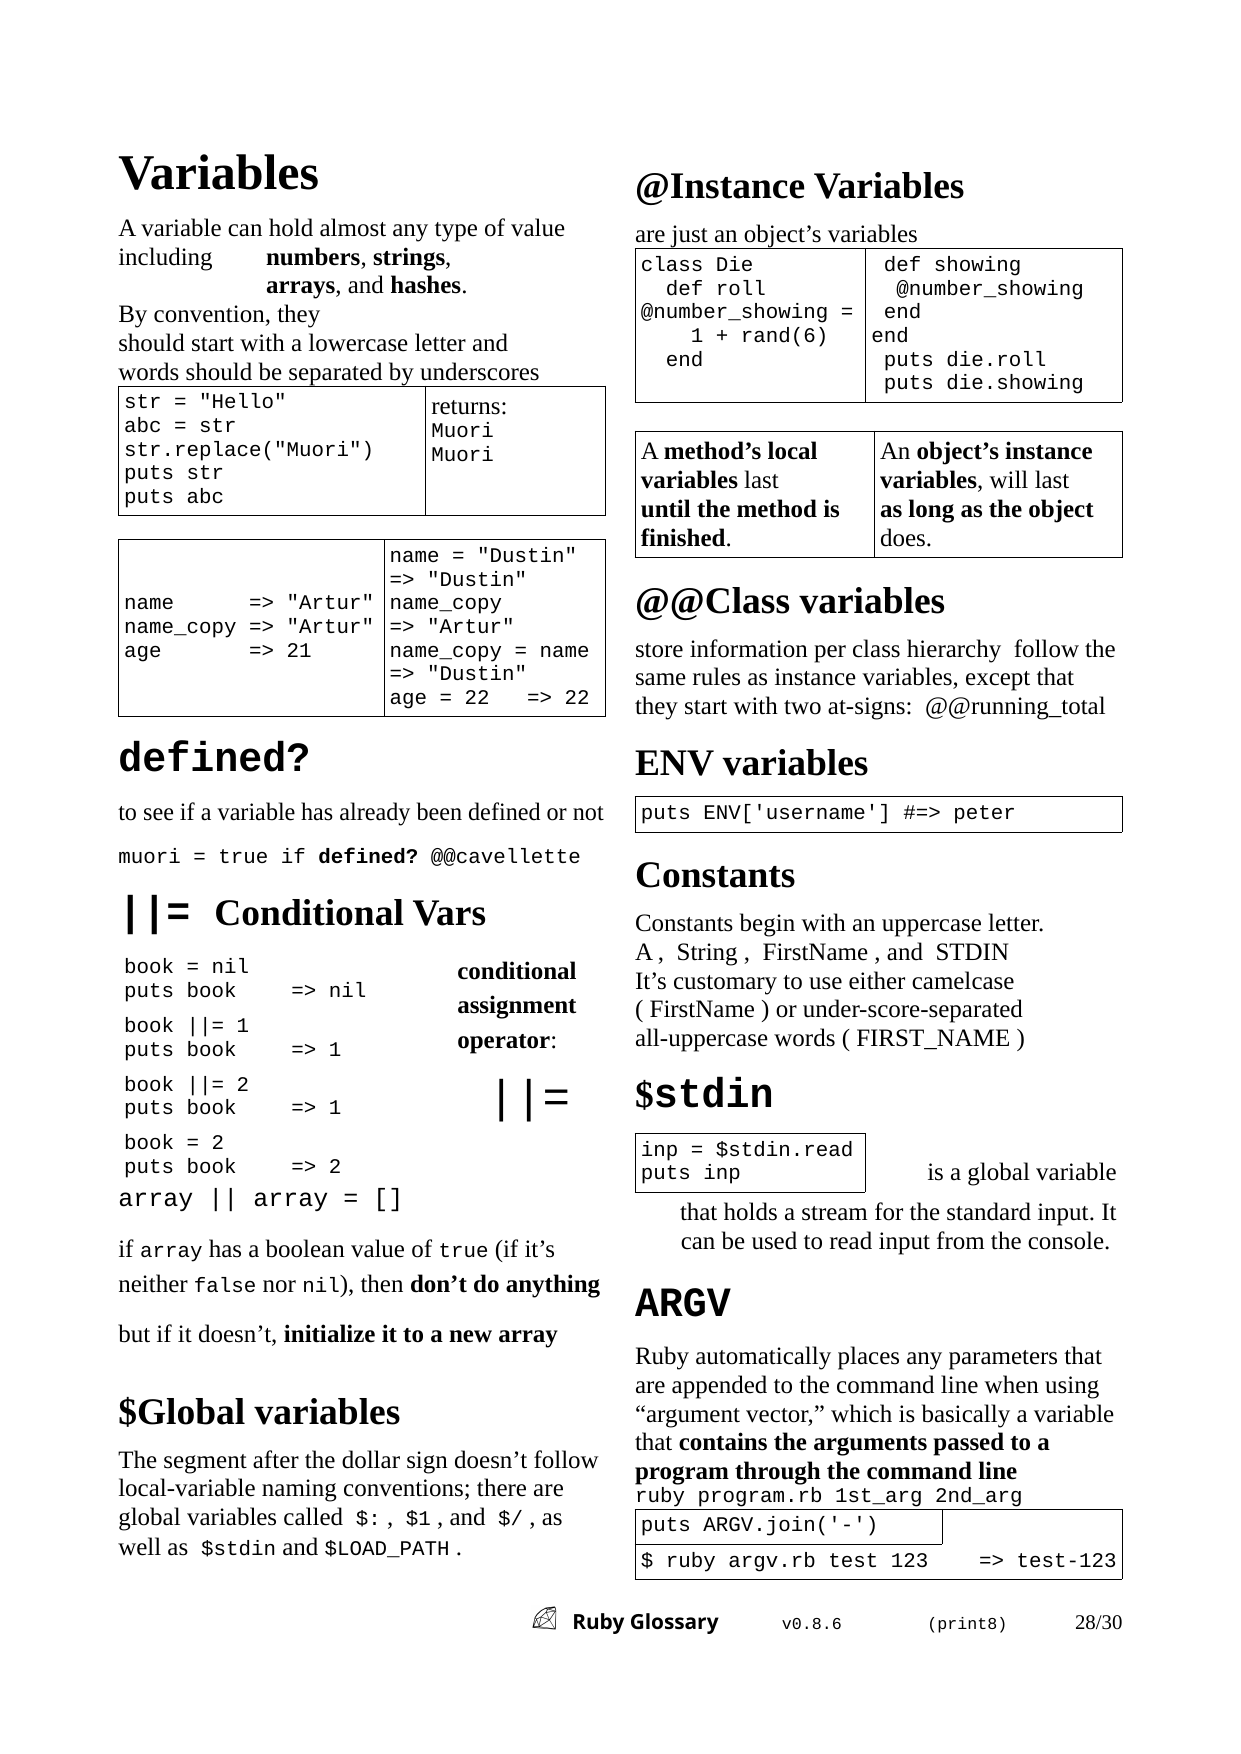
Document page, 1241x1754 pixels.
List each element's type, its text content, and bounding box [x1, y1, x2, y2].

table_cell => 1 [273, 1068, 451, 1127]
subtitle ||= Conditional Vars [118, 890, 605, 938]
subtitle $stdin [635, 1073, 1122, 1120]
table_cell => test-123 [942, 1544, 1122, 1579]
text A variable can hold almost any type of value including numbers, strings, [118, 213, 605, 271]
table_header returns: Muori Muori [426, 387, 605, 515]
text The segment after the dollar sign doesn’t follow local-variable naming conventions; there are global variables called $: , $1 , and $/ , as well as $stdin and $LOAD_PATH . [118, 1445, 605, 1561]
table_header inp = $stdin.read puts inp [636, 1134, 865, 1192]
table_cell => 2 [273, 1127, 451, 1185]
table_header book = nil puts book [118, 950, 273, 1009]
table_cell book = 2 puts book [118, 1127, 273, 1185]
table_header name => "Artur" name_copy => "Artur" age => 21 [119, 540, 384, 716]
table_header name = "Dustin" => "Dustin" name_copy => "Artur" name_copy = name => "Dustin" age = 22 => 22 [385, 540, 605, 716]
text are just an object’s variables [635, 219, 1122, 248]
text By convention, they [118, 299, 605, 328]
subtitle Variables [118, 143, 605, 201]
table_header => nil [273, 950, 451, 1009]
subtitle ENV variables [635, 741, 1122, 784]
subtitle $Global variables [118, 1389, 605, 1432]
table_cell $ ruby argv.rb test 123 [636, 1545, 942, 1579]
subtitle @Instance Variables [635, 164, 1122, 207]
table_cell that holds a stream for the standard input. It can be used to read input from the console. [635, 1192, 1122, 1261]
text Constants begin with an uppercase letter. [635, 908, 1122, 937]
subtitle Constants [635, 853, 1122, 896]
text if array has a boolean value of true (if it’s neither false nor nil), then don’t do anything [118, 1234, 605, 1299]
table_header is a global variable [866, 1133, 1122, 1192]
table_header def showing @number_showing end end puts die.roll puts die.showing [866, 249, 1122, 402]
text should start with a lowercase letter and [118, 328, 605, 357]
table_header An object’s instance variables, will last as long as the object does. [875, 432, 1122, 557]
table_cell => 1 [273, 1009, 451, 1068]
table_header class Die def roll @number_showing = 1 + rand(6) end [636, 249, 865, 402]
text muori = true if defined? @@cavellette [118, 846, 605, 869]
table_header str = "Hello" abc = str str.replace("Muori") puts str puts abc [119, 387, 425, 515]
text to see if a variable has already been defined or not [118, 797, 605, 826]
table_header puts ARGV.join('-') [636, 1510, 942, 1544]
table_cell book ||= 2 puts book [118, 1068, 273, 1127]
text words should be separated by underscores [118, 357, 605, 386]
text all-uppercase words ( FIRST_NAME ) [635, 1023, 1122, 1052]
subtitle ARGV [635, 1282, 1122, 1329]
text store information per class hierarchy follow the same rules as instance variables, except that they start with two at-signs: @@running_total [635, 634, 1122, 720]
text “argument vector,” which is basically a variable that contains the arguments passed to a program through the command line [635, 1399, 1122, 1485]
table_header conditional assignment operator: ||= [451, 950, 605, 1185]
text It’s customary to use either camelcase ( FirstName ) or under-score-separated [635, 966, 1122, 1023]
subtitle defined? [118, 737, 605, 784]
text ruby program.rb 1st_arg 2nd_arg [635, 1485, 1122, 1509]
text A , String , FirstName , and STDIN [635, 937, 1122, 966]
table_header puts ENV['username'] #=> peter [636, 797, 1122, 832]
table_header [943, 1510, 1122, 1544]
table_header A method’s local variables last until the method is finished. [636, 432, 874, 557]
picture [530, 1605, 557, 1630]
text array || array = [] [118, 1185, 605, 1214]
text Ruby automatically places any parameters that are appended to the command line when using [635, 1341, 1122, 1399]
table_cell book ||= 1 puts book [118, 1009, 273, 1068]
subtitle @@Class variables [635, 578, 1122, 621]
text but if it doesn’t, initialize it to a new array [118, 1319, 605, 1348]
text arrays, and hashes. [118, 271, 605, 299]
